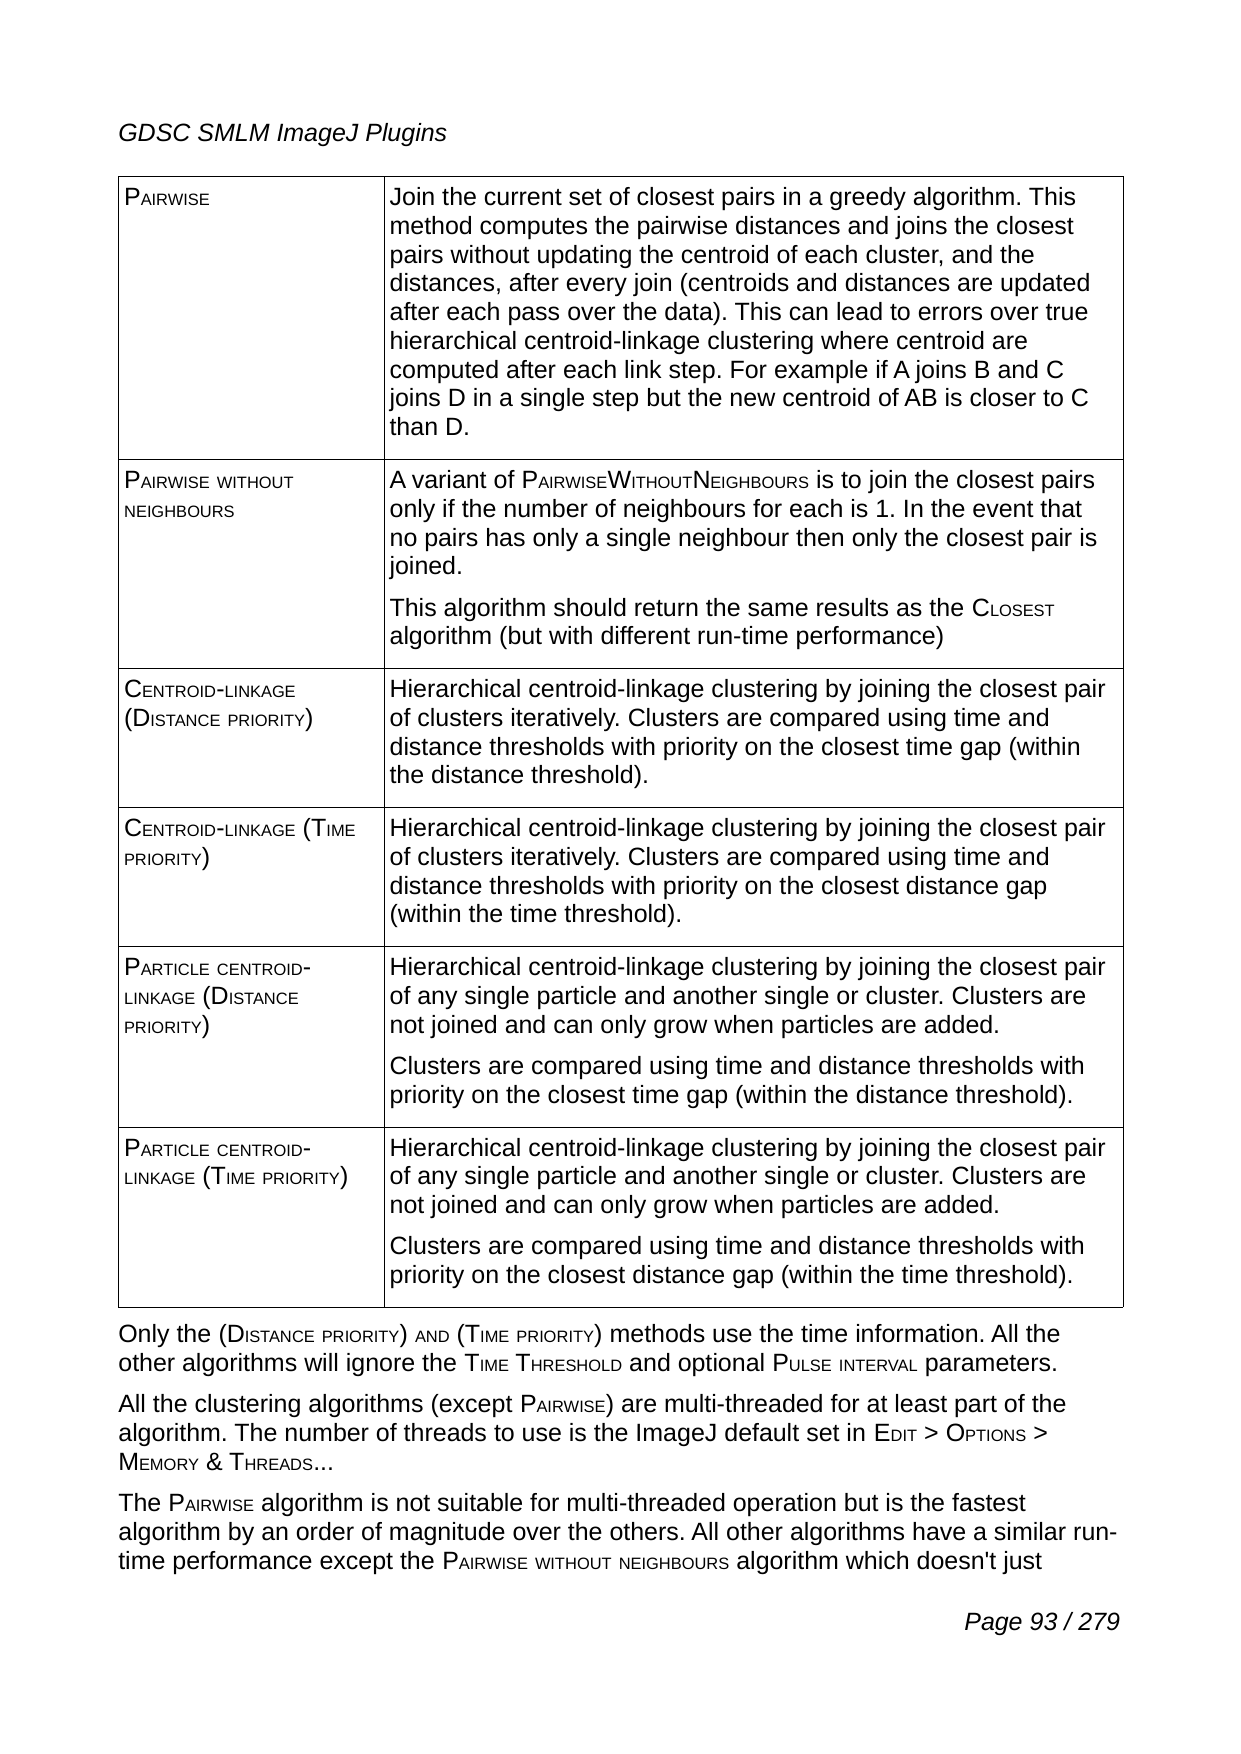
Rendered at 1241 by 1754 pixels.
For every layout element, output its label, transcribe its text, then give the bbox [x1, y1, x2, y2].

table_cell Hierarchical centroid-linkage clustering by joining the closest pair of clusters iteratively. Clusters are compared using time and distance thresholds with priority on the closest time gap (within the distance threshold). [385, 669, 1123, 807]
text Only the (Distance priority) and (Time priority) methods use the time information. All the other algorithms will ignore the Time Threshold and optional Pulse interval parameters. [118, 1319, 1122, 1377]
table_cell Centroid-linkage (Distance priority) [119, 669, 384, 807]
table_cell Hierarchical centroid-linkage clustering by joining the closest pair of any single particle and another single or cluster. Clusters are not joined and can only grow when particles are added. Clusters are compared using time and distance thresholds with priority on the closest time gap (within the distance threshold). [385, 947, 1123, 1127]
table_cell Pairwise without neighbours [119, 460, 384, 668]
table_cell Join the current set of closest pairs in a greedy algorithm. This method computes the pairwise distances and joins the closest pairs without updating the centroid of each cluster, and the distances, after every join (centroids and distances are updated after each pass over the data). This can lead to errors over true hierarchical centroid-linkage clustering where centroid are computed after each link step. For example if A joins B and C joins D in a single step but the new centroid of AB is closer to C than D. [385, 177, 1123, 459]
text The Pairwise algorithm is not suitable for multi-threaded operation but is the fastest algorithm by an order of magnitude over the others. All other algorithms have a similar run-time performance except the Pairwise without neighbours algorithm which doesn't just [118, 1488, 1122, 1574]
text All the clustering algorithms (except Pairwise) are multi-threaded for at least part of the algorithm. The number of threads to use is the ImageJ default set in Edit > Options > Memory & Threads... [118, 1389, 1122, 1476]
table_cell A variant of PairwiseWithoutNeighbours is to join the closest pairs only if the number of neighbours for each is 1. In the event that no pairs has only a single neighbour then only the closest pair is joined. This algorithm should return the same results as the Closest algorithm (but with different run-time performance) [385, 460, 1123, 668]
table_cell Centroid-linkage (Time priority) [119, 808, 384, 946]
table_cell Particle centroid-linkage (Time priority) [119, 1128, 384, 1307]
table_cell Pairwise [119, 177, 384, 459]
table_cell Hierarchical centroid-linkage clustering by joining the closest pair of any single particle and another single or cluster. Clusters are not joined and can only grow when particles are added. Clusters are compared using time and distance thresholds with priority on the closest distance gap (within the time threshold). [385, 1128, 1123, 1307]
table_cell Hierarchical centroid-linkage clustering by joining the closest pair of clusters iteratively. Clusters are compared using time and distance thresholds with priority on the closest distance gap (within the time threshold). [385, 808, 1123, 946]
table_cell Particle centroid-linkage (Distance priority) [119, 947, 384, 1127]
